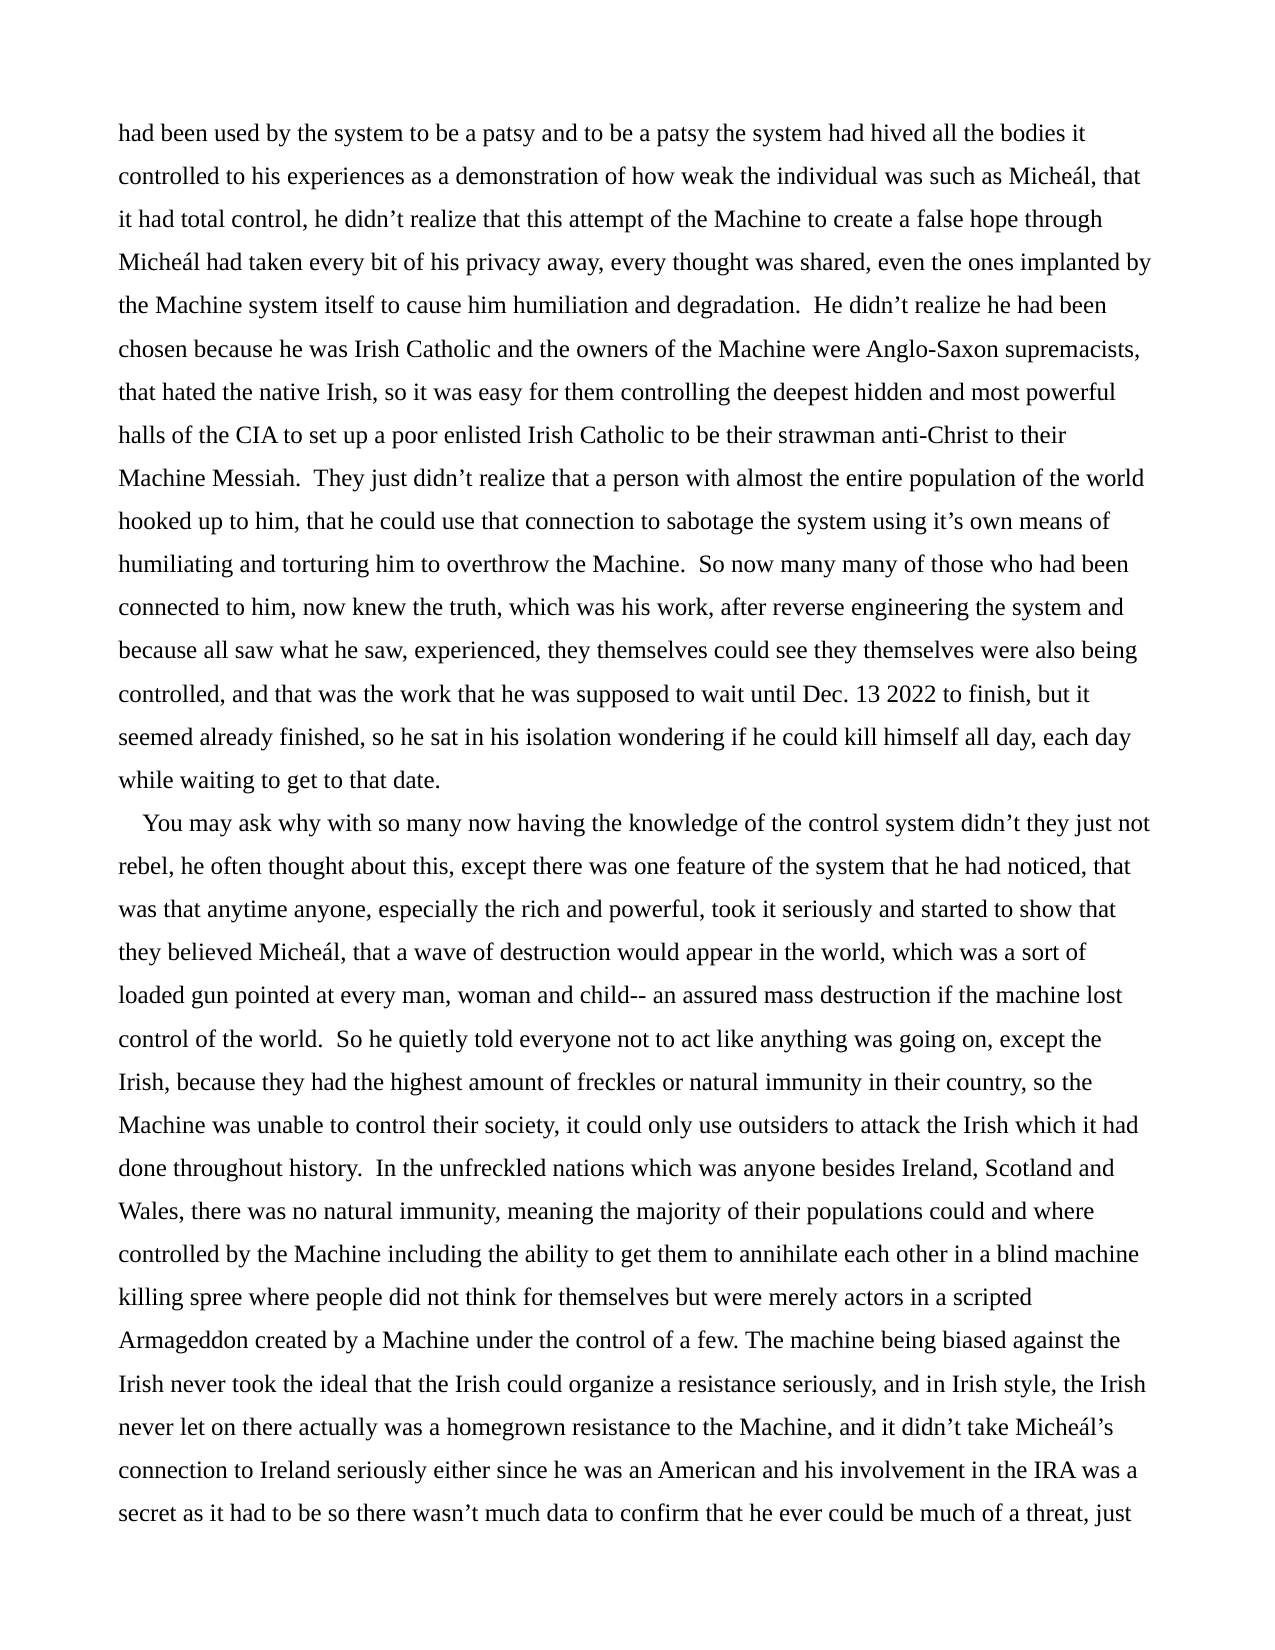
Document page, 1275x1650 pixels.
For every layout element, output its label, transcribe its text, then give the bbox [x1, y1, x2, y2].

text You may ask why with so many now having the knowledge of the control system didn’t they just not rebel, he often thought about this, except there was one feature of the system that he had noticed, that was that anytime anyone, especially the rich and powerful, took it seriously and started to show that they believed Micheál, that a wave of destruction would appear in the world, which was a sort of loaded gun pointed at every man, woman and child-- an assured mass destruction if the machine lost control of the world. So he quietly told everyone not to act like anything was going on, except the Irish, because they had the highest amount of freckles or natural immunity in their country, so the Machine was unable to control their society, it could only use outsiders to attack the Irish which it had done throughout history. In the unfreckled nations which was anyone besides Ireland, Scotland and Wales, there was no natural immunity, meaning the majority of their populations could and where controlled by the Machine including the ability to get them to annihilate each other in a blind machine killing spree where people did not think for themselves but were merely actors in a scripted Armageddon created by a Machine under the control of a few. The machine being biased against the Irish never took the ideal that the Irish could organize a resistance seriously, and in Irish style, the Irish never let on there actually was a homegrown resistance to the Machine, and it didn’t take Micheál’s connection to Ireland seriously either since he was an American and his involvement in the IRA was a secret as it had to be so there wasn’t much data to confirm that he ever could be much of a threat, just [118, 808, 1157, 1527]
text had been used by the system to be a patsy and to be a patsy the system had hived all the bodies it controlled to his experiences as a demonstration of how weak the individual was such as Micheál, that it had total control, he didn’t realize that this attempt of the Machine to create a false hope through Micheál had taken every bit of his privacy away, every thought was shared, even the ones implanted by the Machine system itself to cause him humiliation and degradation. He didn’t realize he had been chosen because he was Irish Catholic and the owners of the Machine were Anglo-Saxon supremacists, that hated the native Irish, so it was easy for them controlling the deepest hidden and most powerful halls of the CIA to set up a poor enlisted Irish Catholic to be their strawman anti-Christ to their Machine Messiah. They just didn’t realize that a person with almost the entire population of the world hooked up to him, that he could use that connection to sabotage the system using it’s own means of humiliating and torturing him to overthrow the Machine. So now many many of those who had been connected to him, now knew the truth, which was his work, after reverse engineering the system and because all saw what he saw, experienced, they themselves could see they themselves were also being controlled, and that was the work that he was supposed to wait until Dec. 13 2022 to finish, but it seemed already finished, so he sat in his isolation wondering if he could kill himself all day, each day while waiting to get to that date. [118, 118, 1157, 794]
